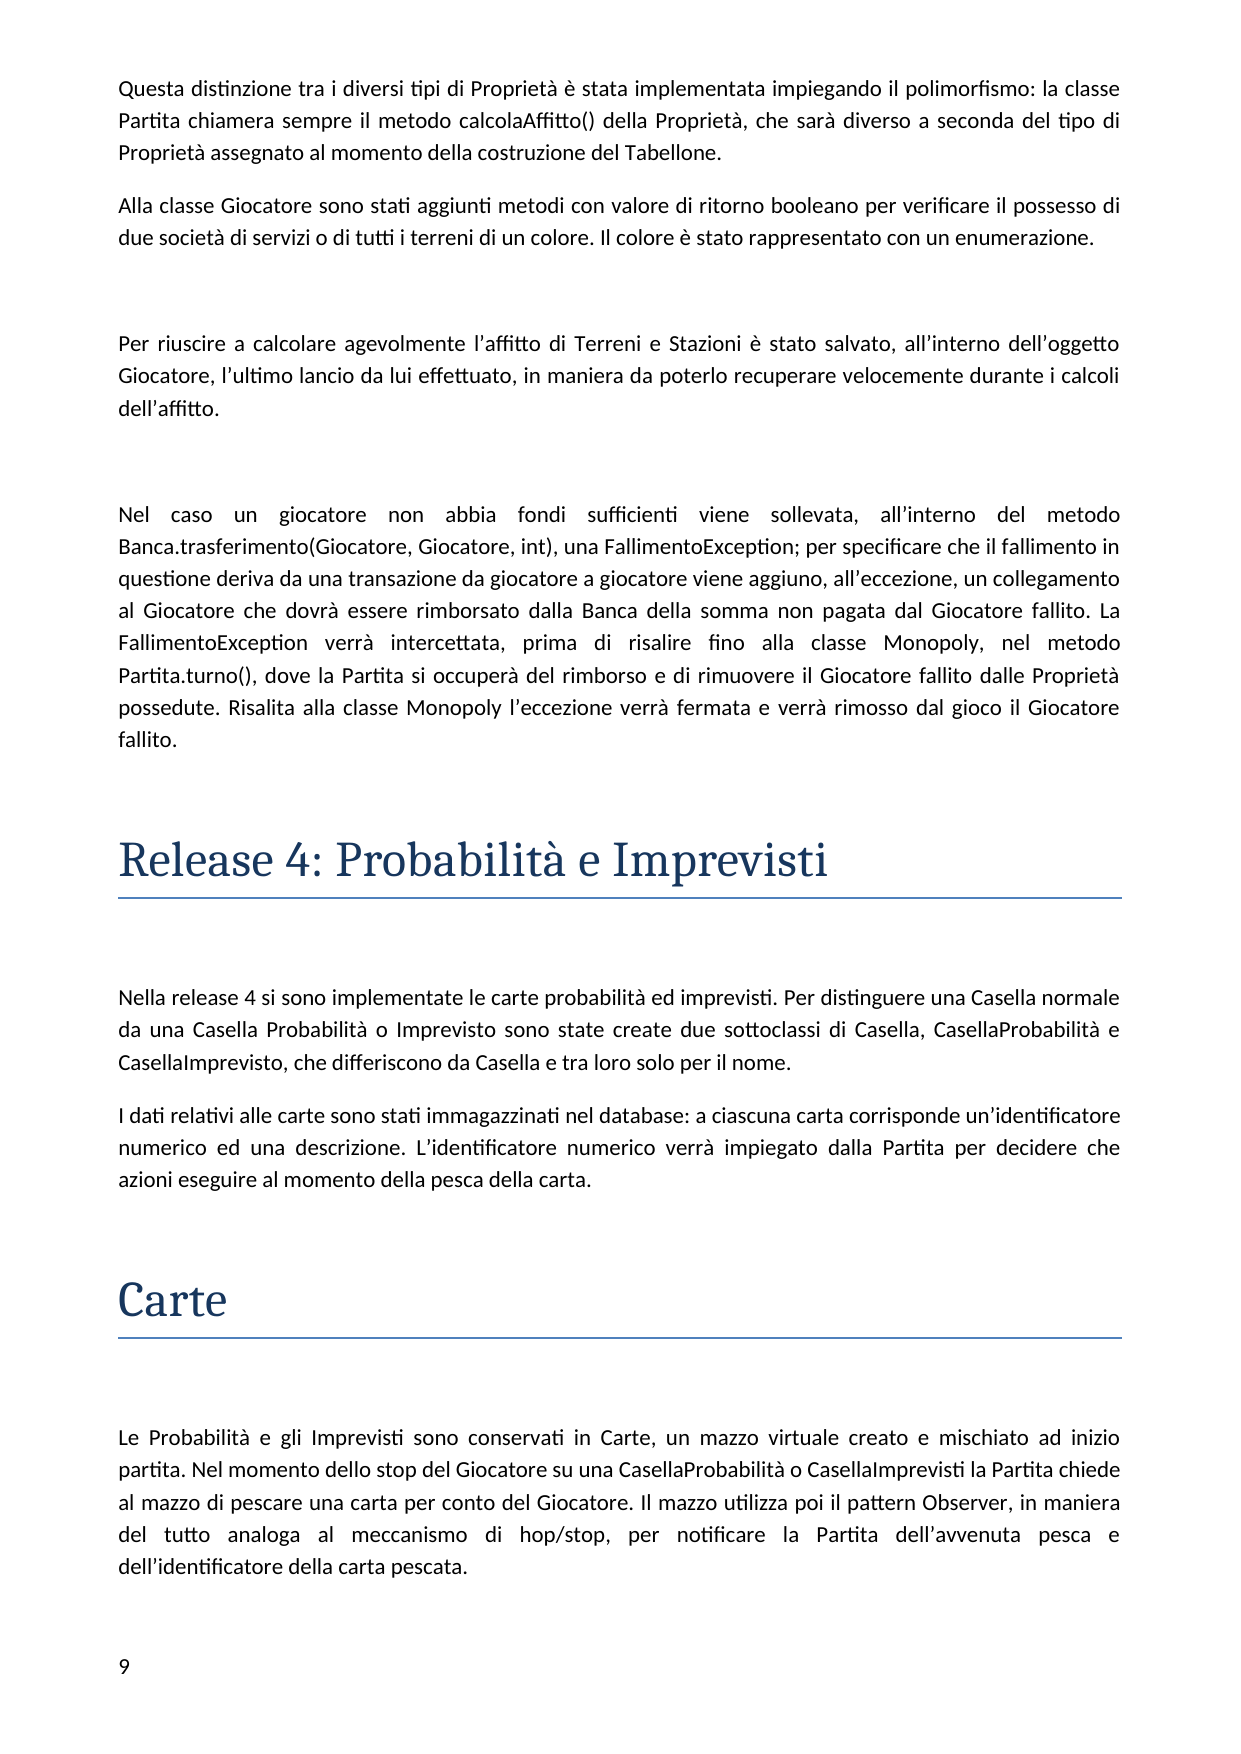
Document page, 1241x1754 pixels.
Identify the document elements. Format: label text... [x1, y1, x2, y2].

text Le Probabilità e gli Imprevisti sono conservati in Carte, un mazzo virtuale creato e mischiato ad inizio partita. Nel momento dello stop del Giocatore su una CasellaProbabilità o CasellaImprevisti la Partita chiede al mazzo di pescare una carta per conto del Giocatore. Il mazzo utilizza poi il pattern Observer, in maniera del tutto analoga al meccanismo di hop/stop, per notificare la Partita dell’avvenuta pesca e dell’identificatore della carta pescata. [118, 1423, 1122, 1580]
title Carte [118, 1271, 1122, 1337]
text Nel caso un giocatore non abbia fondi sufficienti viene sollevata, all’interno del metodo Banca.trasferimento(Giocatore, Giocatore, int), una FallimentoException; per specificare che il fallimento in questione deriva da una transazione da giocatore a giocatore viene aggiuno, all’eccezione, un collegamento al Giocatore che dovrà essere rimborsato dalla Banca della somma non pagata dal Giocatore fallito. La FallimentoException verrà intercettata, prima di risalire fino alla classe Monopoly, nel metodo Partita.turno(), dove la Partita si occuperà del rimborso e di rimuovere il Giocatore fallito dalle Proprietà possedute. Risalita alla classe Monopoly l’eccezione verrà fermata e verrà rimosso dal gioco il Giocatore fallito. [118, 500, 1122, 753]
text Per riuscire a calcolare agevolmente l’affitto di Terreni e Stazioni è stato salvato, all’interno dell’oggetto Giocatore, l’ultimo lancio da lui effettuato, in maniera da poterlo recuperare velocemente durante i calcoli dell’affitto. [118, 329, 1122, 422]
text Questa distinzione tra i diversi tipi di Proprietà è stata implementata impiegando il polimorfismo: la classe Partita chiamera sempre il metodo calcolaAffitto() della Proprietà, che sarà diverso a seconda del tipo di Proprietà assegnato al momento della costruzione del Tabellone. [118, 74, 1122, 166]
text Alla classe Giocatore sono stati aggiunti metodi con valore di ritorno booleano per verificare il possesso di due società di servizi o di tutti i terreni di un colore. Il colore è stato rappresentato con un enumerazione. [118, 191, 1122, 251]
title Release 4: Probabilità e Imprevisti [118, 831, 1122, 897]
text Nella release 4 si sono implementate le carte probabilità ed imprevisti. Per distinguere una Casella normale da una Casella Probabilità o Imprevisto sono state create due sottoclassi di Casella, CasellaProbabilità e CasellaImprevisto, che differiscono da Casella e tra loro solo per il nome. [118, 983, 1122, 1076]
text I dati relativi alle carte sono stati immagazzinati nel database: a ciascuna carta corrisponde un’identificatore numerico ed una descrizione. L’identificatore numerico verrà impiegato dalla Partita per decidere che azioni eseguire al momento della pesca della carta. [118, 1101, 1122, 1193]
